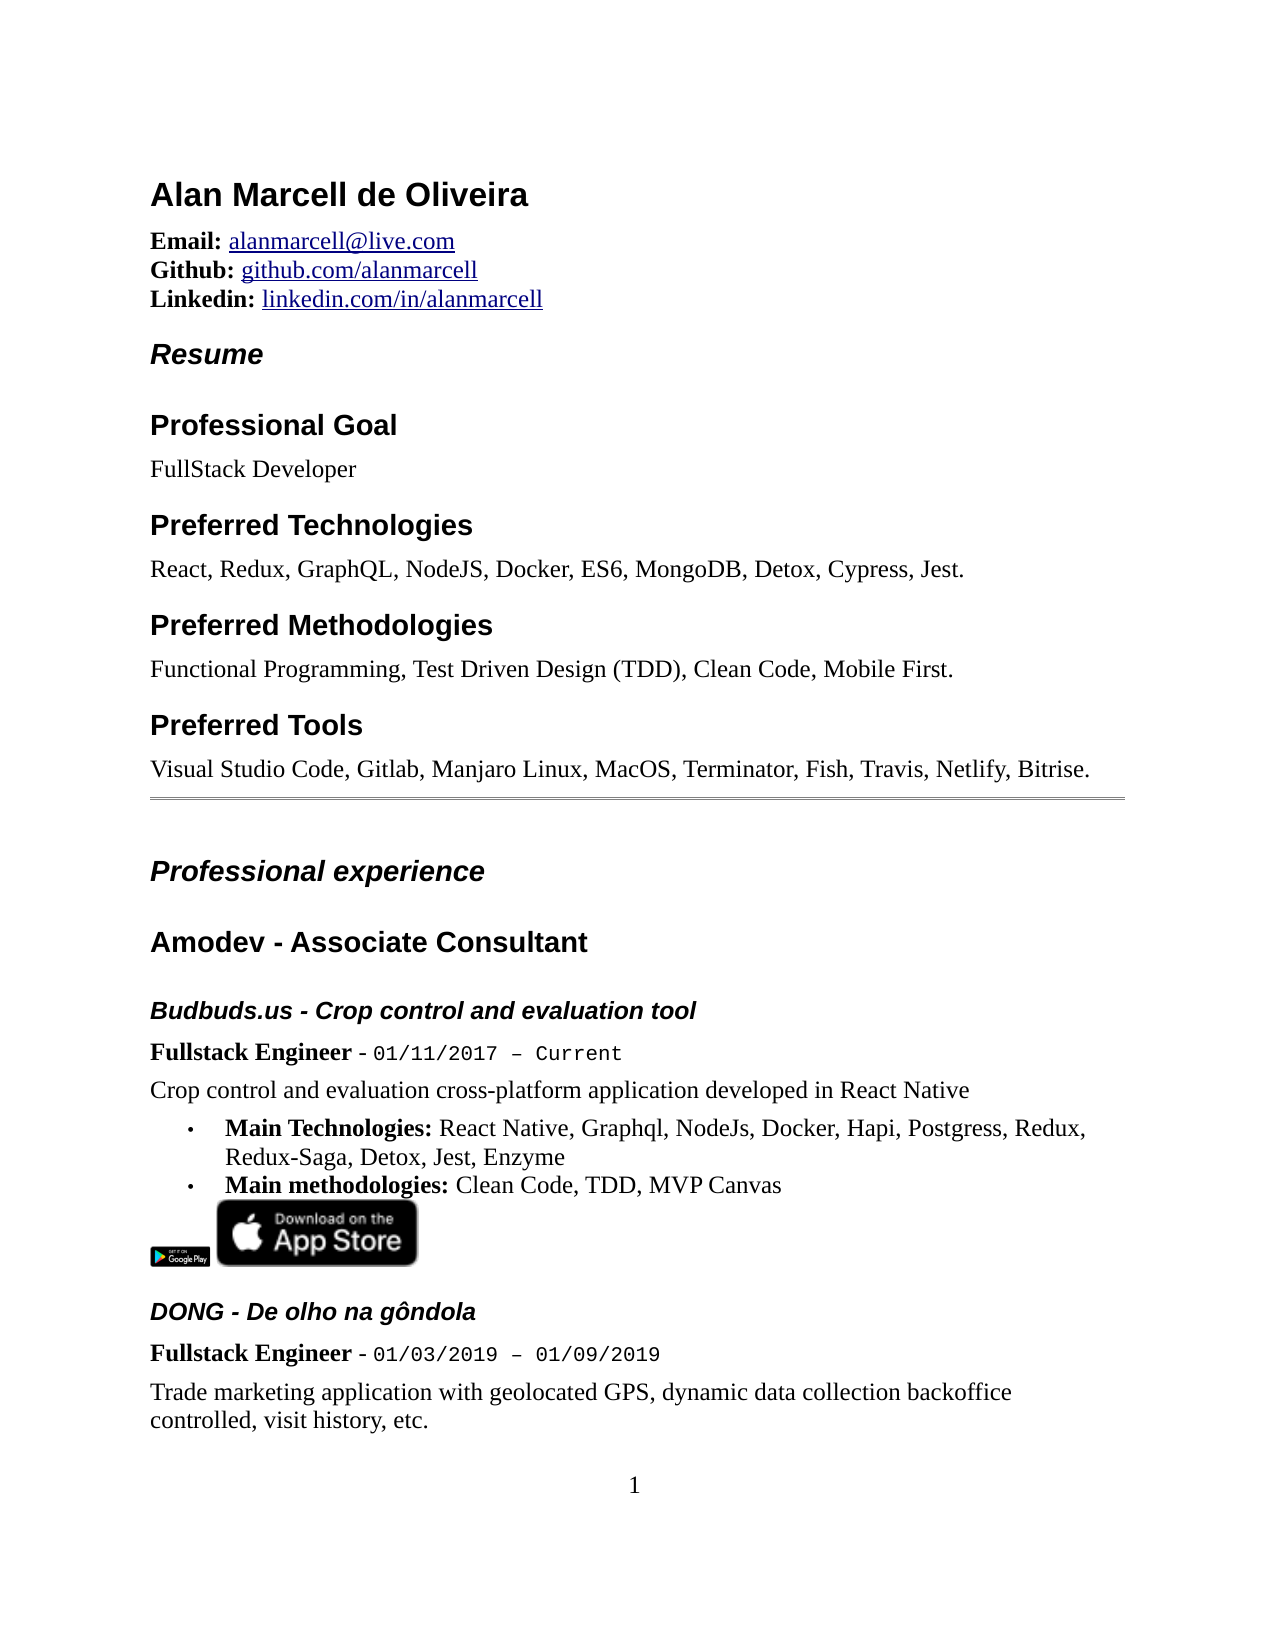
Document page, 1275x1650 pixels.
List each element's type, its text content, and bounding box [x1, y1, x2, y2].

text Email: alanmarcell@live.com Github: github.com/alanmarcell Linkedin: linkedin.com/in/alanmarcell [150, 226, 1125, 312]
subtitle Professional experience [150, 854, 1125, 887]
subtitle Preferred Methodologies [150, 608, 1125, 642]
subtitle Amodev - Associate Consultant [150, 925, 1125, 958]
text Fullstack Engineer - 01/03/2019 – 01/09/2019 [150, 1338, 1125, 1368]
subtitle Preferred Tools [150, 708, 1125, 741]
text FullStack Developer [150, 454, 1125, 483]
text Visual Studio Code, Gitlab, Manjaro Linux, MacOS, Terminator, Fish, Travis, Netlify, Bitrise. [150, 754, 1125, 783]
subtitle Preferred Technologies [150, 508, 1125, 542]
picture [150, 1246, 211, 1267]
subtitle Resume [150, 337, 1125, 371]
subtitle Professional Goal [150, 408, 1125, 442]
text Functional Programming, Test Driven Design (TDD), Clean Code, Mobile First. [150, 654, 1125, 683]
list Main methodologies: Clean Code, TDD, MVP Canvas [187, 1171, 1125, 1199]
text Trade marketing application with geolocated GPS, dynamic data collection backoffice controlled, visit history, etc. [150, 1377, 1125, 1434]
subtitle DONG - De olho na gôndola [150, 1297, 1125, 1326]
text Fullstack Engineer - 01/11/2017 – Current [150, 1037, 1125, 1066]
text React, Redux, GraphQL, NodeJS, Docker, ES6, MongoDB, Detox, Cypress, Jest. [150, 554, 1125, 583]
subtitle Alan Marcell de Oliveira [150, 175, 1125, 214]
text Crop control and evaluation cross-platform application developed in React Native [150, 1075, 1125, 1104]
list Main Technologies: React Native, Graphql, NodeJs, Docker, Hapi, Postgress, Redux, Redux-Saga, Detox, Jest, Enzyme [187, 1113, 1125, 1171]
subtitle Budbuds.us - Crop control and evaluation tool [150, 996, 1125, 1024]
picture [216, 1199, 419, 1267]
